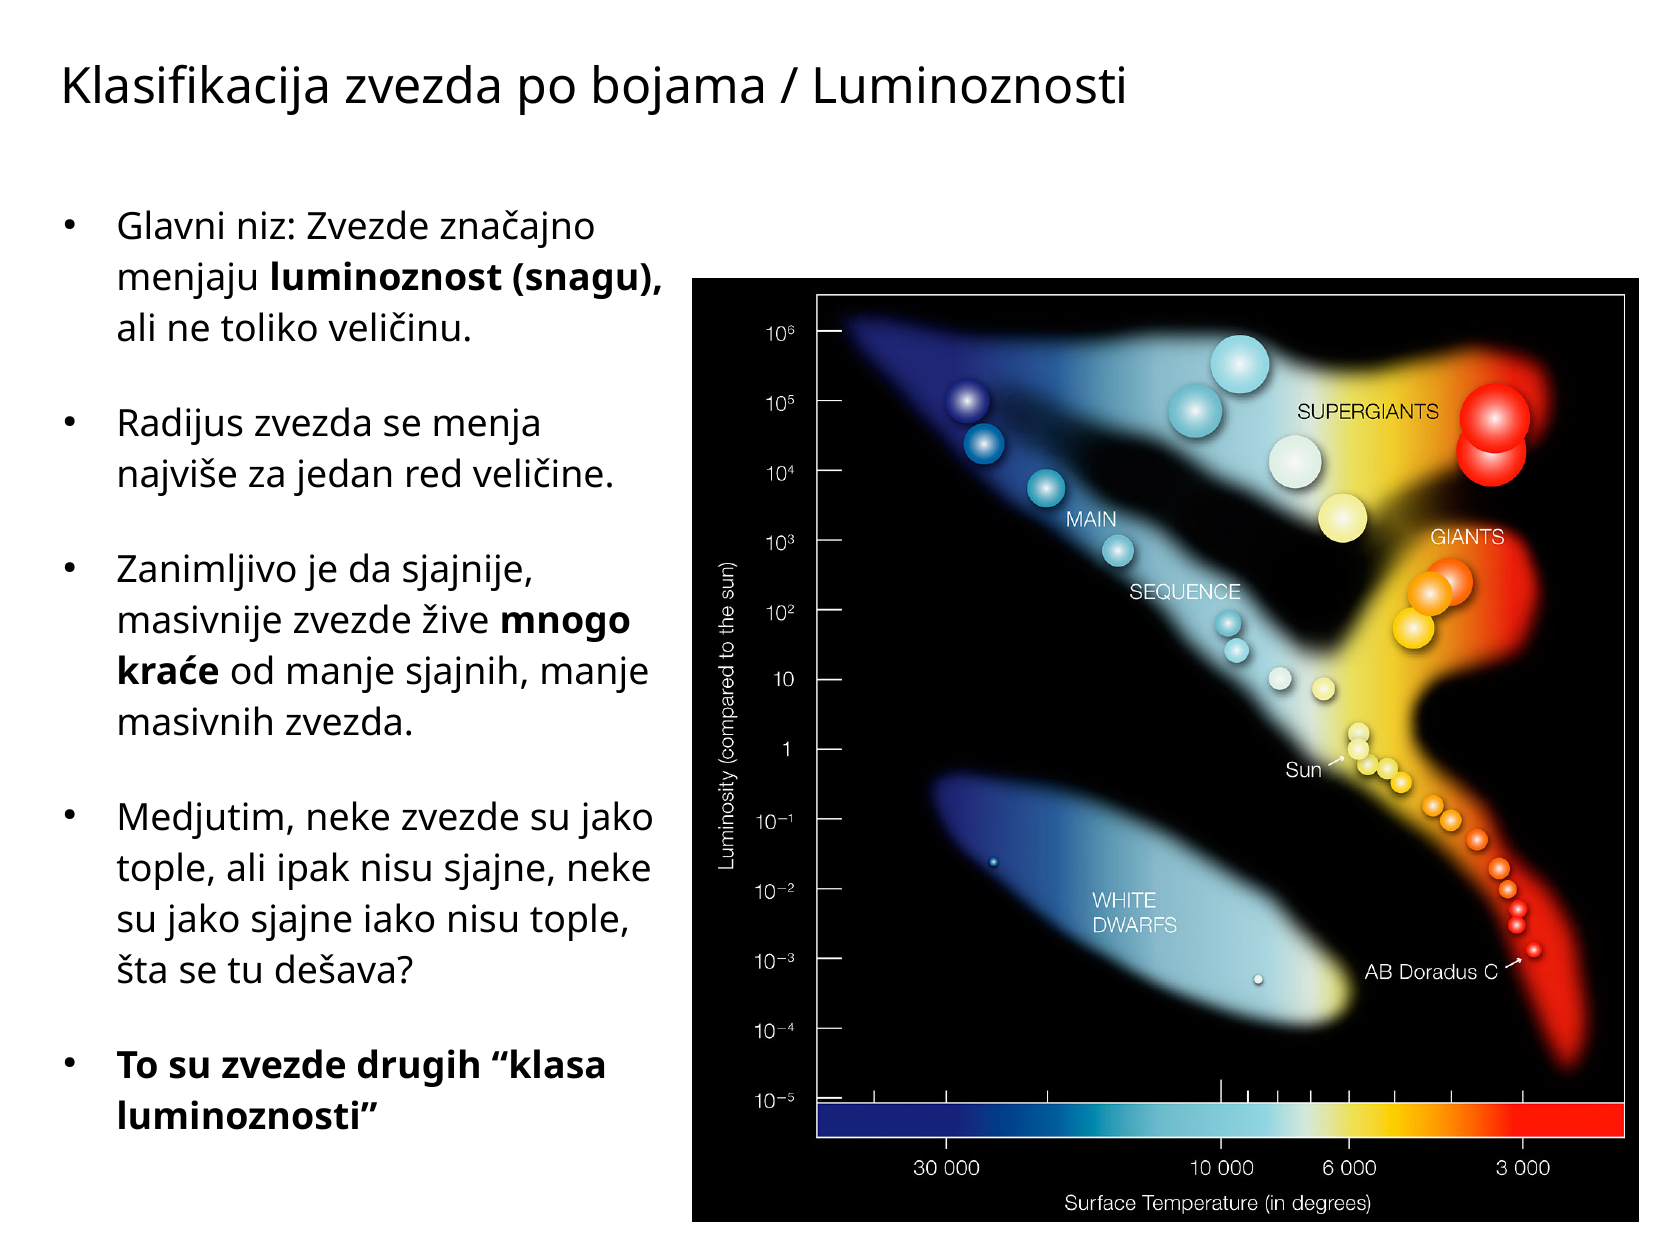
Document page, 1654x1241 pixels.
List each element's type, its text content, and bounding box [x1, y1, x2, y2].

title Klasifikacija zvezda po bojama / Luminoznosti [59, 17, 1648, 150]
list Glavni niz: Zvezde značajno menjaju luminoznost (snagu), ali ne toliko veličinu. Radijus zvezda se menja najviše za jedan red veličine. Zanimljivo je da sjajnije, masivnije zvezde žive mnogo kraće od manje sjajnih, manje masivnih zvezda. Medjutim, neke zvezde su jako tople, ali ipak nisu sjajne, neke su jako sjajne iako nisu tople, šta se tu dešava? To su zvezde drugih “klasa luminoznosti” [45, 199, 673, 1173]
picture [692, 278, 1639, 1222]
